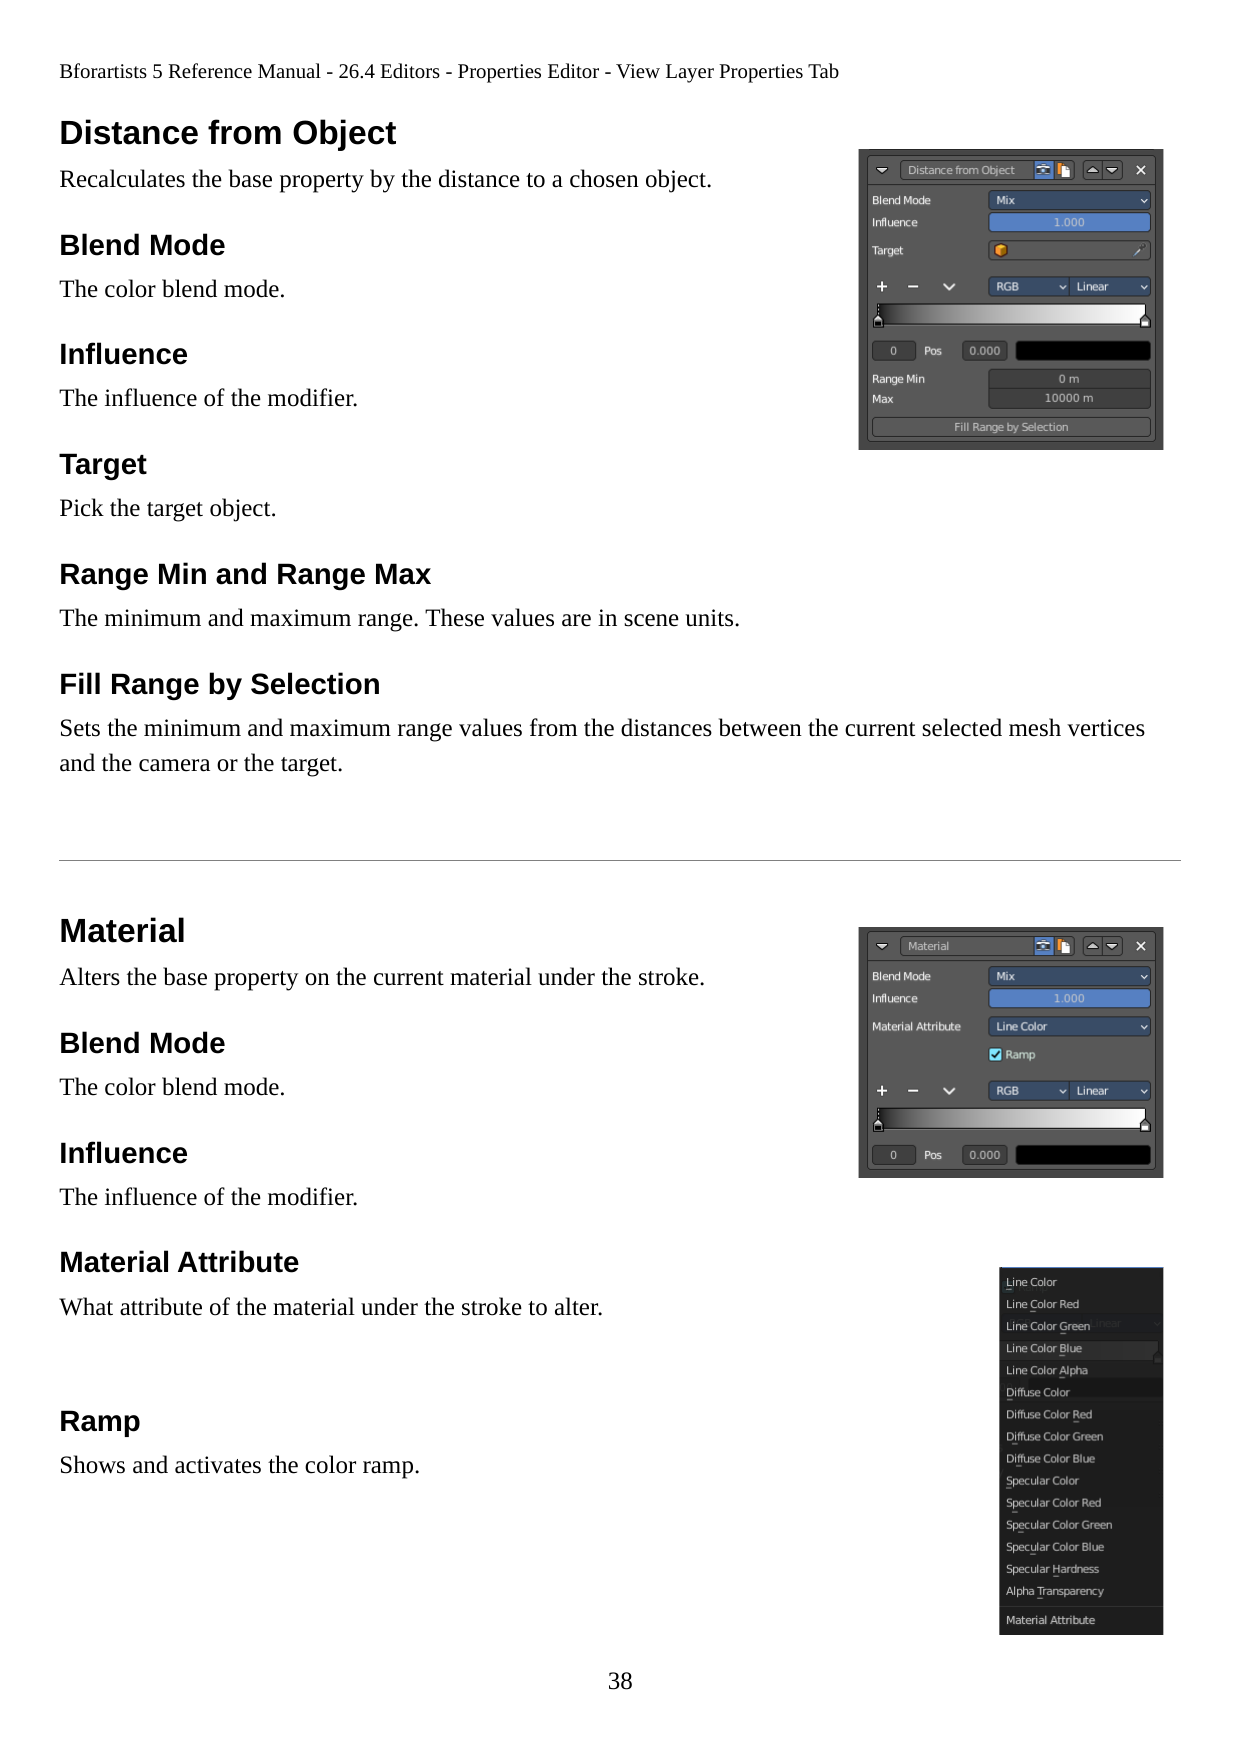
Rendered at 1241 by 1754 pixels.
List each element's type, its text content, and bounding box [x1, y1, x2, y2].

text The color blend mode. [59, 1072, 858, 1101]
text Sets the minimum and maximum range values from the distances between the current selected mesh vertices and the camera or the target. [59, 713, 1181, 776]
subtitle Influence [59, 337, 858, 371]
subtitle [1164, 337, 1181, 371]
subtitle Material Attribute [59, 1245, 1181, 1279]
text The minimum and maximum range. These values are in scene units. [59, 603, 1181, 632]
text The influence of the modifier. [59, 383, 858, 412]
subtitle [1164, 1404, 1181, 1438]
text The influence of the modifier. [59, 1182, 1181, 1211]
subtitle [1164, 1026, 1181, 1059]
subtitle Blend Mode [59, 1026, 858, 1059]
text Pick the target object. [59, 493, 1181, 522]
subtitle Blend Mode [59, 227, 858, 261]
text The color blend mode. [59, 274, 858, 302]
subtitle Target [59, 447, 1181, 481]
subtitle Influence [59, 1136, 858, 1169]
subtitle [1164, 227, 1181, 261]
subtitle Fill Range by Selection [59, 667, 1181, 701]
text [1164, 1072, 1181, 1101]
subtitle Range Min and Range Max [59, 557, 1181, 591]
subtitle Ramp [59, 1404, 999, 1438]
subtitle [1164, 1136, 1181, 1169]
text Recalculates the base property by the distance to a chosen object. [59, 164, 858, 192]
text What attribute of the material under the stroke to alter. [59, 1292, 999, 1320]
subtitle Material [59, 911, 1181, 949]
text [1164, 274, 1181, 302]
subtitle Distance from Object [59, 113, 1181, 151]
text Alters the base property on the current material under the stroke. [59, 962, 858, 991]
picture [858, 149, 1164, 450]
picture [858, 927, 1164, 1178]
picture [999, 1267, 1164, 1635]
text Shows and activates the color ramp. [59, 1451, 999, 1479]
